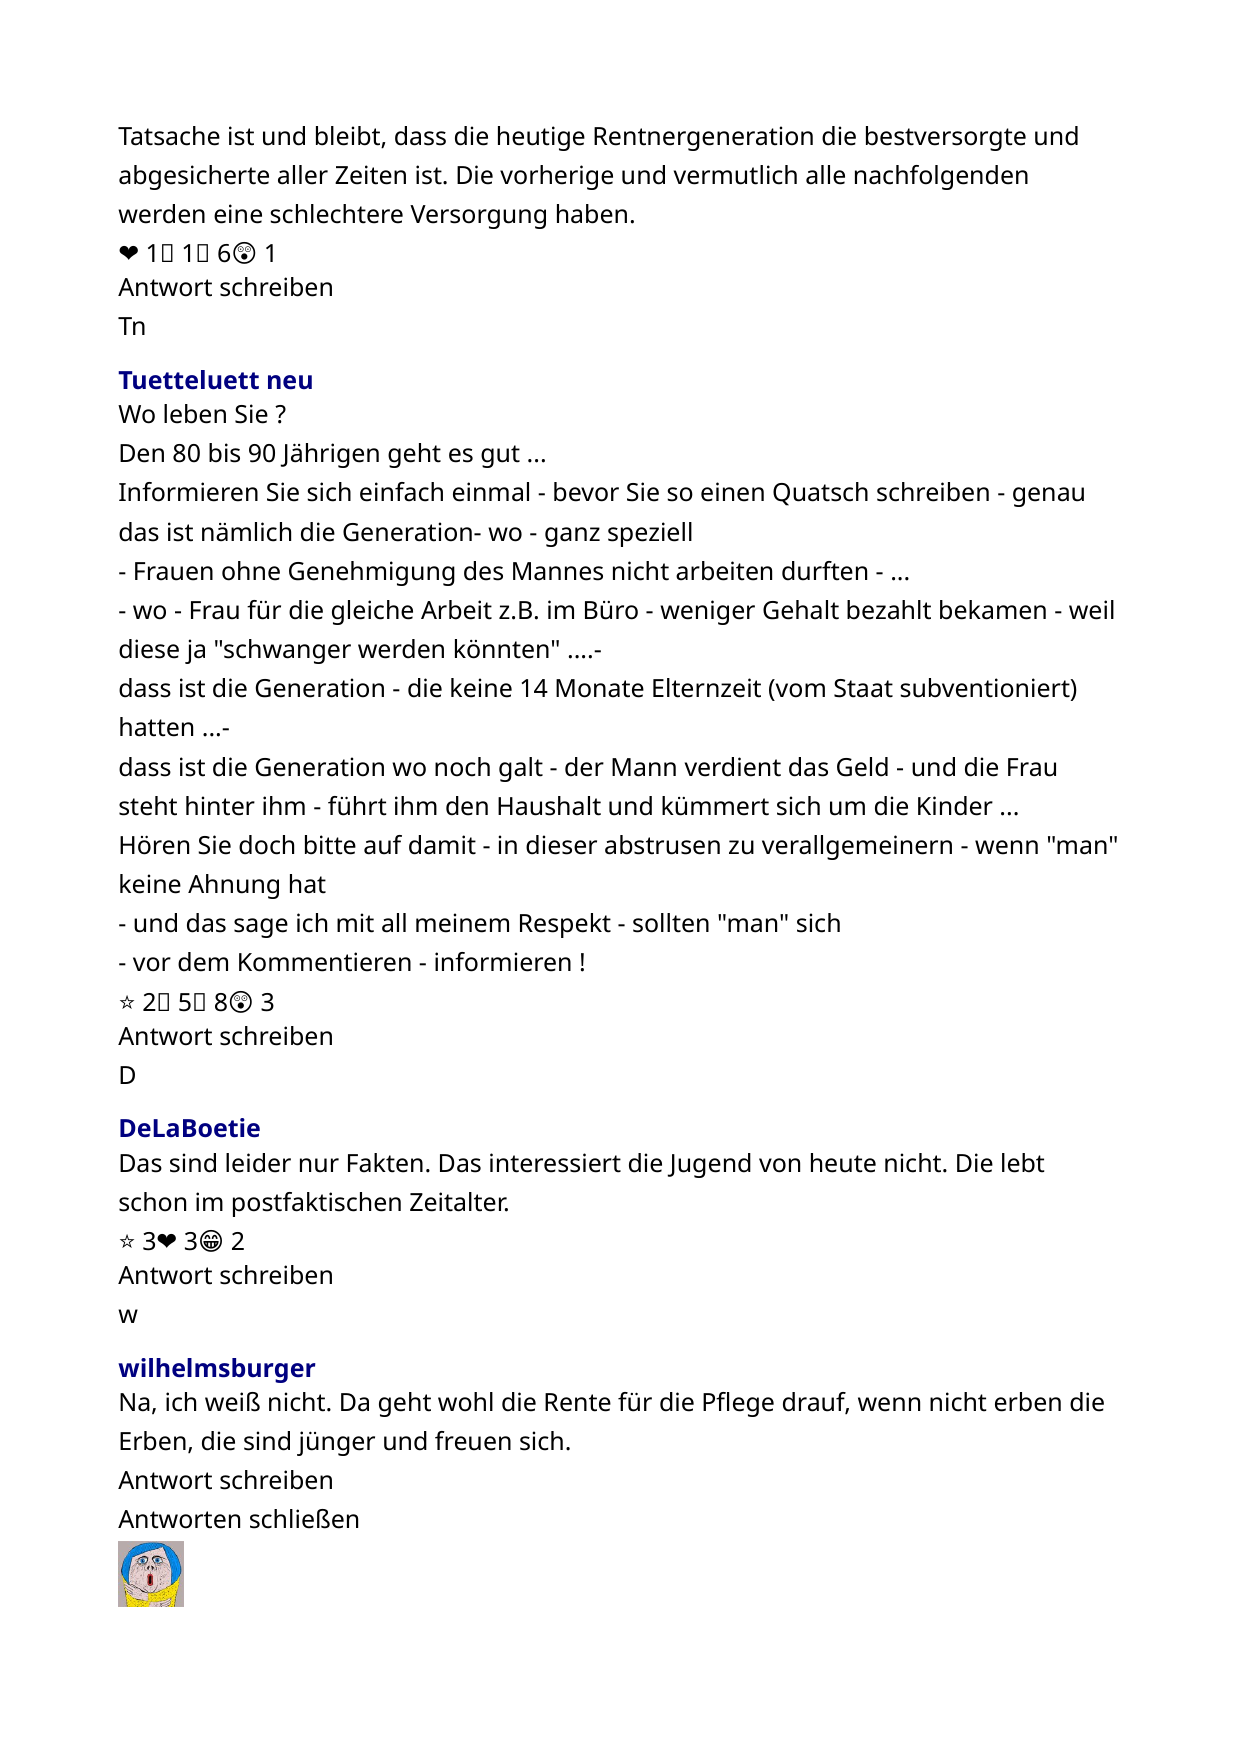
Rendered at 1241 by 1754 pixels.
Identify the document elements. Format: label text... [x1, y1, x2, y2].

text Antwort schreiben [118, 1463, 1122, 1497]
text - wo - Frau für die gleiche Arbeit z.B. im Büro - weniger Gehalt bezahlt bekamen - weil diese ja "schwanger werden könnten" ....- [118, 592, 1122, 666]
text ❤️ 1🙁 1🤨 6😲 1 [118, 236, 1122, 270]
subtitle DeLaBoetie [118, 1111, 1122, 1145]
text Hören Sie doch bitte auf damit - in dieser abstrusen zu verallgemeinern - wenn "man" keine Ahnung hat [118, 827, 1122, 901]
text - vor dem Kommentieren - informieren ! [118, 945, 1122, 979]
text Wo leben Sie ? [118, 397, 1122, 431]
subtitle wilhelmsburger [118, 1351, 1122, 1384]
text dass ist die Generation wo noch galt - der Mann verdient das Geld - und die Frau steht hinter ihm - führt ihm den Haushalt und kümmert sich um die Kinder ... [118, 749, 1122, 822]
text Das sind leider nur Fakten. Das interessiert die Jugend von heute nicht. Die lebt schon im postfaktischen Zeitalter. [118, 1145, 1122, 1218]
text Na, ich weiß nicht. Da geht wohl die Rente für die Pflege drauf, wenn nicht erben die Erben, die sind jünger und freuen sich. [118, 1384, 1122, 1458]
text Antwort schreiben [118, 1018, 1122, 1052]
text Antwort schreiben [118, 1258, 1122, 1292]
text - Frauen ohne Genehmigung des Mannes nicht arbeiten durften - ... [118, 553, 1122, 587]
text Informieren Sie sich einfach einmal - bevor Sie so einen Quatsch schreiben - genau das ist nämlich die Generation- wo - ganz speziell [118, 475, 1122, 548]
text ⭐️ 3❤️ 3😁 2 [118, 1223, 1122, 1258]
text ⭐️ 2🙁 5🤨 8😲 3 [118, 984, 1122, 1018]
text dass ist die Generation - die keine 14 Monate Elternzeit (vom Staat subventioniert) hatten ...- [118, 671, 1122, 744]
subtitle Tuetteluett neu [118, 363, 1122, 397]
picture [118, 1541, 184, 1607]
text D [118, 1057, 1122, 1091]
text Den 80 bis 90 Jährigen geht es gut ... [118, 436, 1122, 470]
text Antworten schließen [118, 1502, 1122, 1536]
text Antwort schreiben [118, 270, 1122, 304]
text Tn [118, 309, 1122, 343]
text - und das sage ich mit all meinem Respekt - sollten "man" sich [118, 906, 1122, 940]
text Tatsache ist und bleibt, dass die heutige Rentnergeneration die bestversorgte und abgesicherte aller Zeiten ist. Die vorherige und vermutlich alle nachfolgenden werden eine schlechtere Versorgung haben. [118, 118, 1122, 231]
text w [118, 1297, 1122, 1331]
